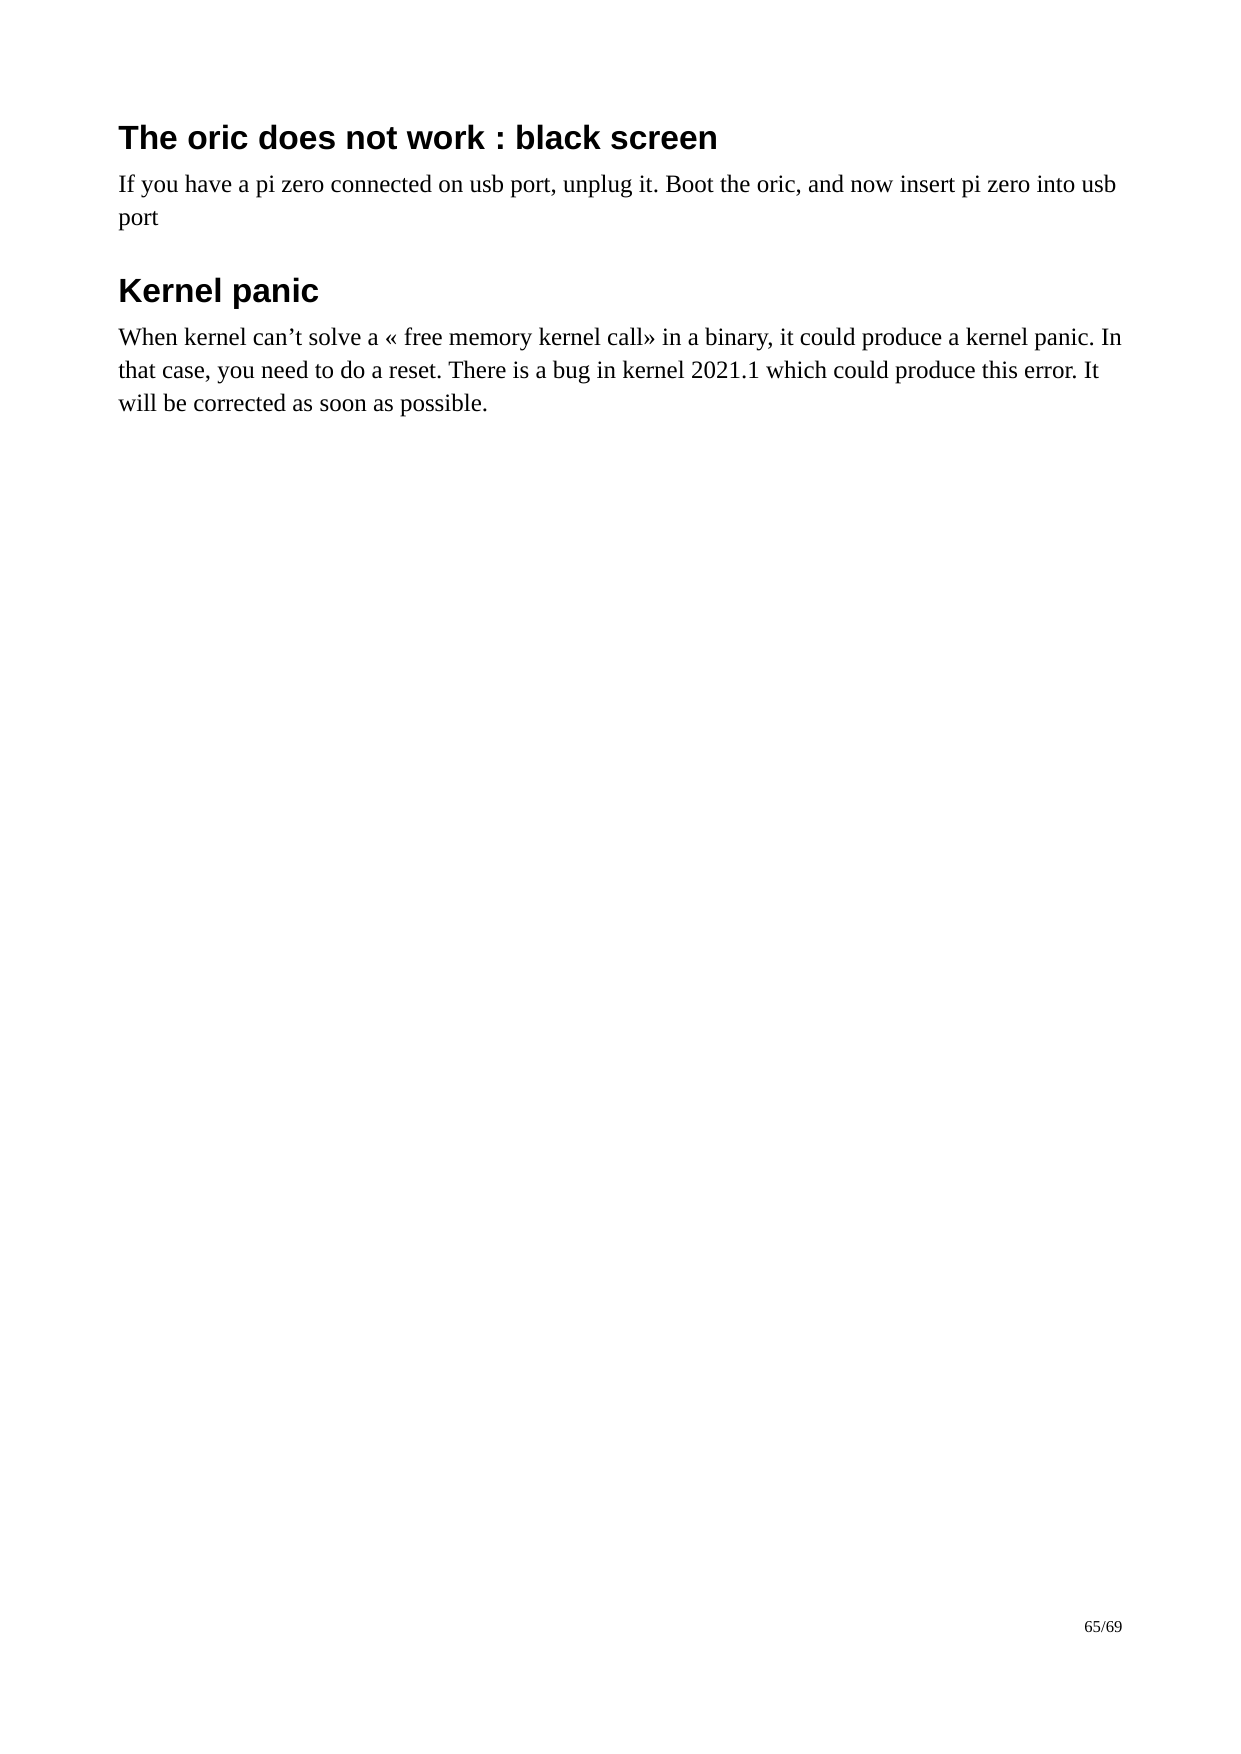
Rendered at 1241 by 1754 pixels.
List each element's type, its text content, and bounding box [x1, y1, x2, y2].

text When kernel can’t solve a « free memory kernel call» in a binary, it could produce a kernel panic. In that case, you need to do a reset. There is a bug in kernel 2021.1 which could produce this error. It will be corrected as soon as possible. [118, 322, 1122, 417]
subtitle Kernel panic [118, 271, 1122, 309]
text If you have a pi zero connected on usb port, unplug it. Boot the oric, and now insert pi zero into usb port [118, 169, 1122, 231]
subtitle The oric does not work : black screen [118, 118, 1122, 157]
